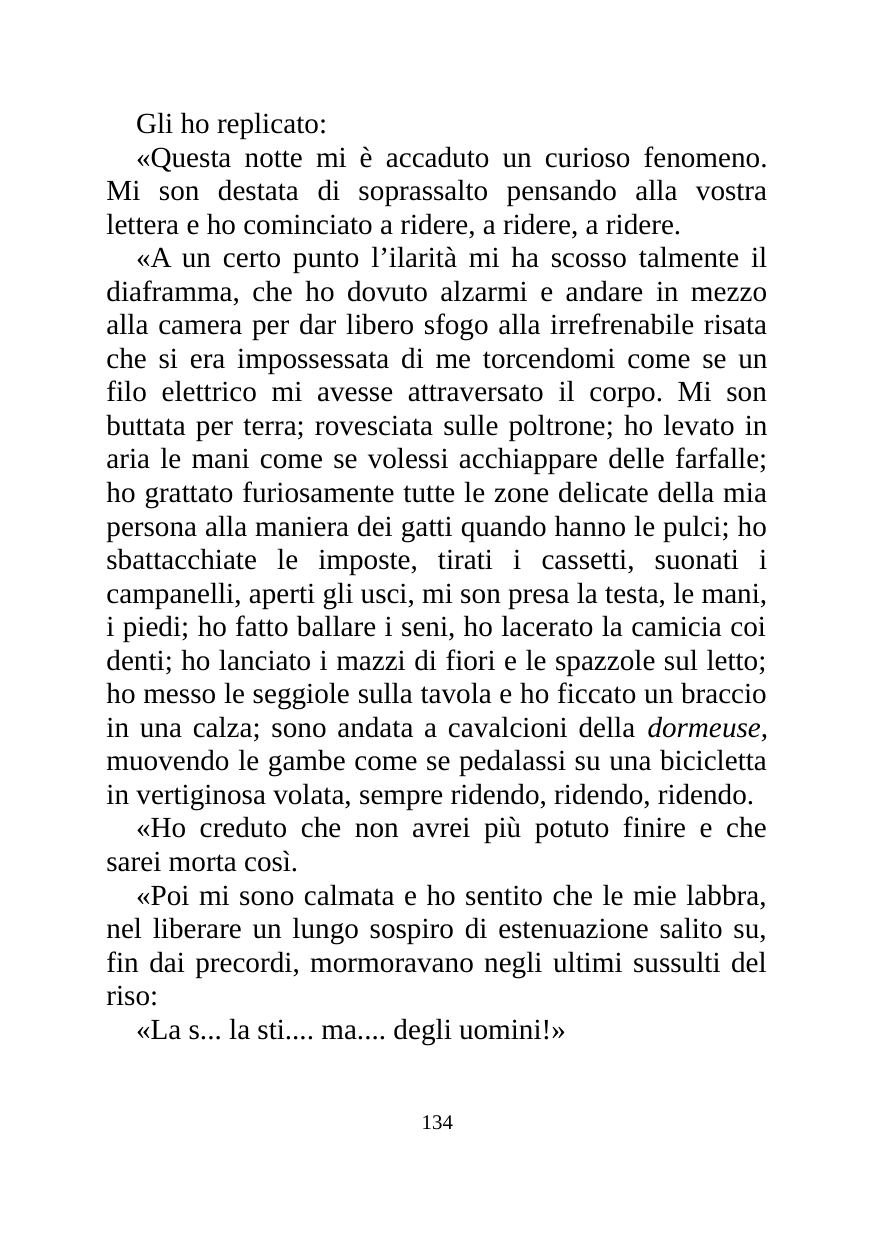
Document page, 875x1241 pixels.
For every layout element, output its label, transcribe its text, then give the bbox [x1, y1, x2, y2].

text «Poi mi sono calmata e ho sentito che le mie labbra, nel liberare un lungo sospiro di estenuazione salito su, fin dai precordi, mormoravano negli ultimi sussulti del riso: [106, 878, 768, 1012]
text Gli ho replicato: [106, 106, 768, 140]
text «A un certo punto l’ilarità mi ha scosso talmente il diaframma, che ho dovuto alzarmi e andare in mezzo alla camera per dar libero sfogo alla irrefrenabile risata che si era impossessata di me torcendomi come se un filo elettrico mi avesse attraversato il corpo. Mi son buttata per terra; rovesciata sulle poltrone; ho levato in aria le mani come se volessi acchiappare delle farfalle; ho grattato furiosamente tutte le zone delicate della mia persona alla maniera dei gatti quando hanno le pulci; ho sbattacchiate le imposte, tirati i cassetti, suonati i campanelli, aperti gli usci, mi son presa la testa, le mani, i piedi; ho fatto ballare i seni, ho lacerato la camicia coi denti; ho lanciato i mazzi di fiori e le spazzole sul letto; ho messo le seggiole sulla tavola e ho ficcato un braccio in una calza; sono andata a cavalcioni della dormeuse, muovendo le gambe come se pedalassi su una bicicletta in vertiginosa volata, sempre ridendo, ridendo, ridendo. [106, 240, 768, 811]
text «Ho creduto che non avrei più potuto finire e che sarei morta così. [106, 811, 768, 878]
text «Questa notte mi è accaduto un curioso fenomeno. Mi son destata di soprassalto pensando alla vostra lettera e ho cominciato a ridere, a ridere, a ridere. [106, 140, 768, 240]
text «La s... la sti.... ma.... degli uomini!» [106, 1012, 768, 1045]
